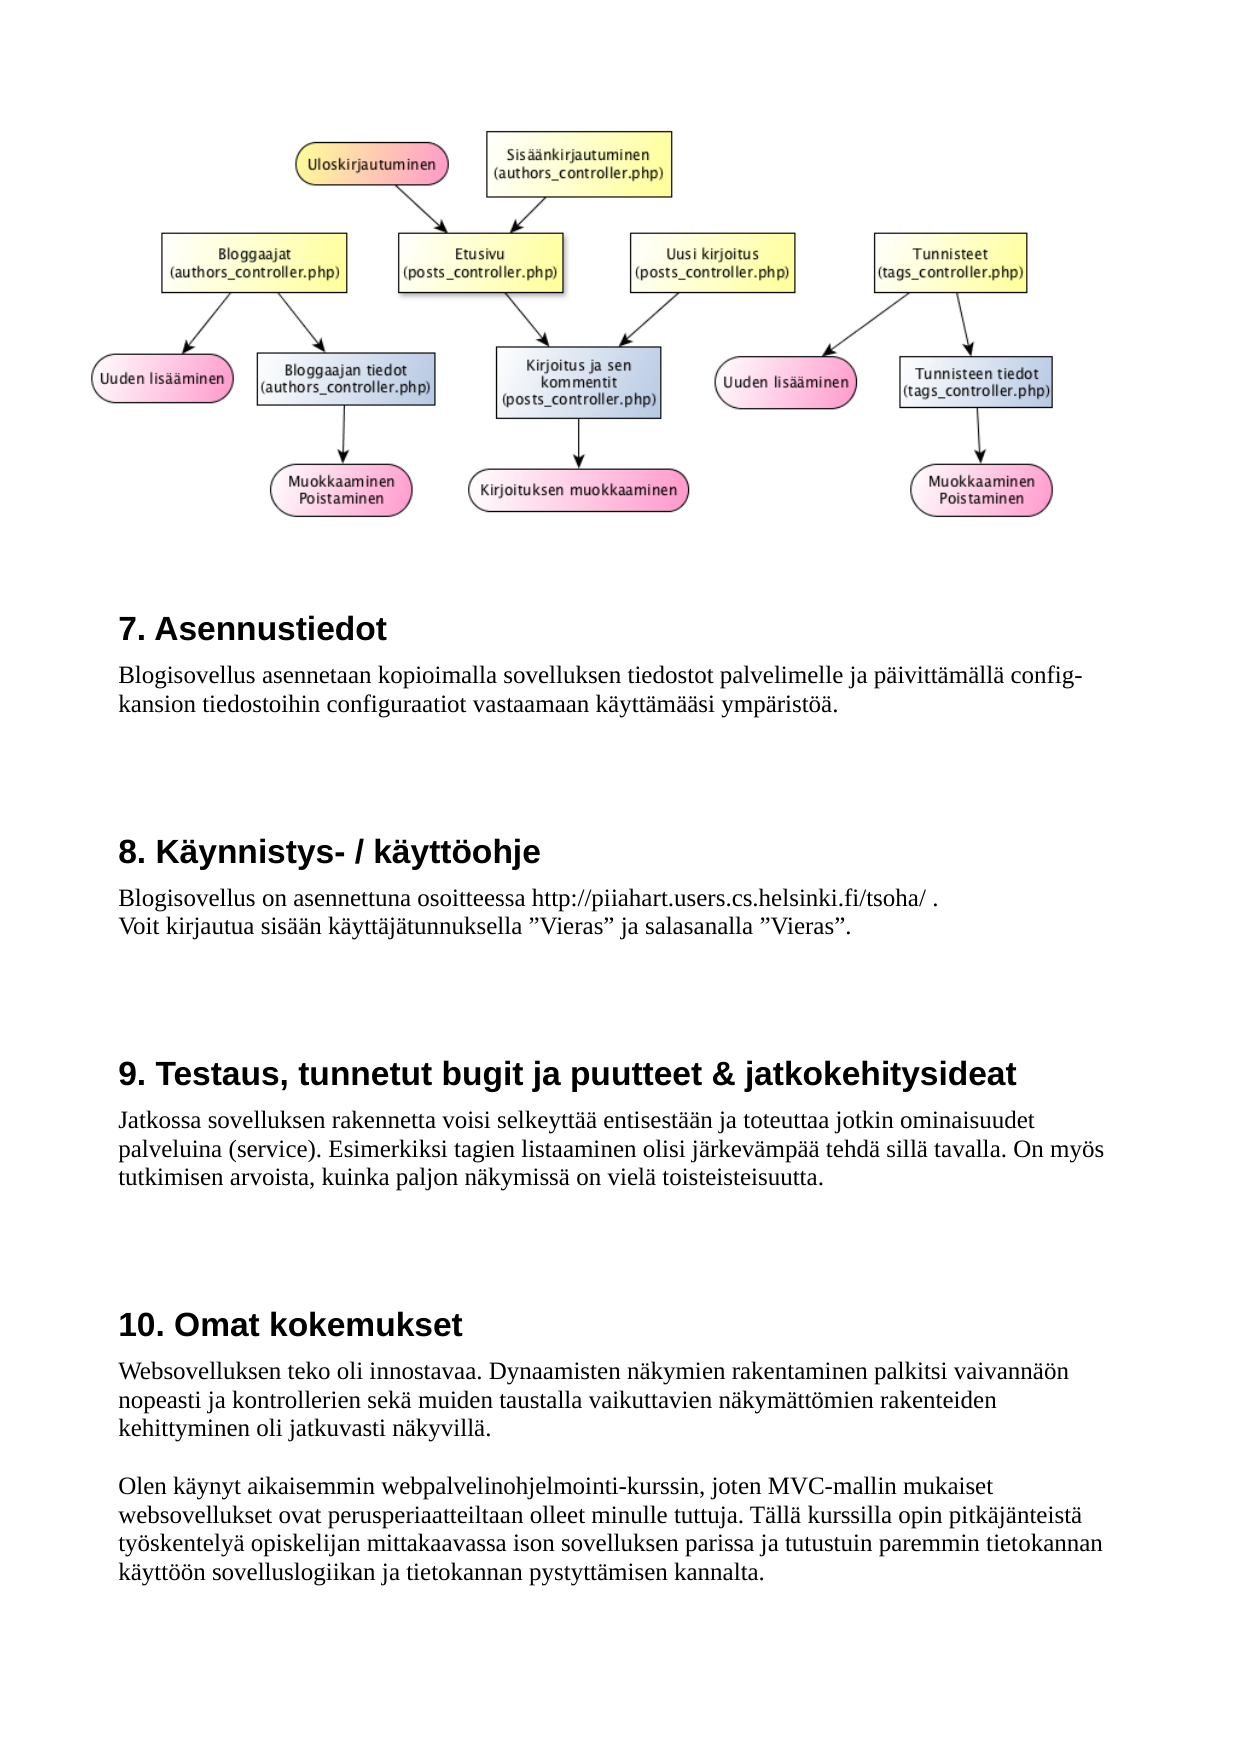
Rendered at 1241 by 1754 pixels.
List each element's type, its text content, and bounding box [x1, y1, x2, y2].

text Jatkossa sovelluksen rakennetta voisi selkeyttää entisestään ja toteuttaa jotkin ominaisuudet palveluina (service). Esimerkiksi tagien listaaminen olisi järkevämpää tehdä sillä tavalla. On myös tutkimisen arvoista, kuinka paljon näkymissä on vielä toisteisteisuutta. [118, 1105, 1122, 1191]
subtitle 8. Käynnistys- / käyttöohje [118, 832, 1122, 870]
text Blogisovellus on asennettuna osoitteessa http://piiahart.users.cs.helsinki.fi/tsoha/ . Voit kirjautua sisään käyttäjätunnuksella ”Vieras” ja salasanalla ”Vieras”. [118, 883, 1122, 940]
text Websovelluksen teko oli innostavaa. Dynaamisten näkymien rakentaminen palkitsi vaivannäön nopeasti ja kontrollerien sekä muiden taustalla vaikuttavien näkymättömien rakenteiden kehittyminen oli jatkuvasti näkyvillä. Olen käynyt aikaisemmin webpalvelinohjelmointi-kurssin, joten MVC-mallin mukaiset websovellukset ovat perusperiaatteiltaan olleet minulle tuttuja. Tällä kurssilla opin pitkäjänteistä työskentelyä opiskelijan mittakaavassa ison sovelluksen parissa ja tutustuin paremmin tietokannan käyttöön sovelluslogiikan ja tietokannan pystyttämisen kannalta. [118, 1356, 1122, 1615]
subtitle 7. Asennustiedot [118, 609, 1122, 648]
picture [66, 113, 1071, 534]
subtitle 10. Omat kokemukset [118, 1305, 1122, 1343]
text Blogisovellus asennetaan kopioimalla sovelluksen tiedostot palvelimelle ja päivittämällä config-kansion tiedostoihin configuraatiot vastaamaan käyttämääsi ympäristöä. [118, 660, 1122, 718]
subtitle 9. Testaus, tunnetut bugit ja puutteet & jatkokehitysideat [118, 1054, 1122, 1092]
